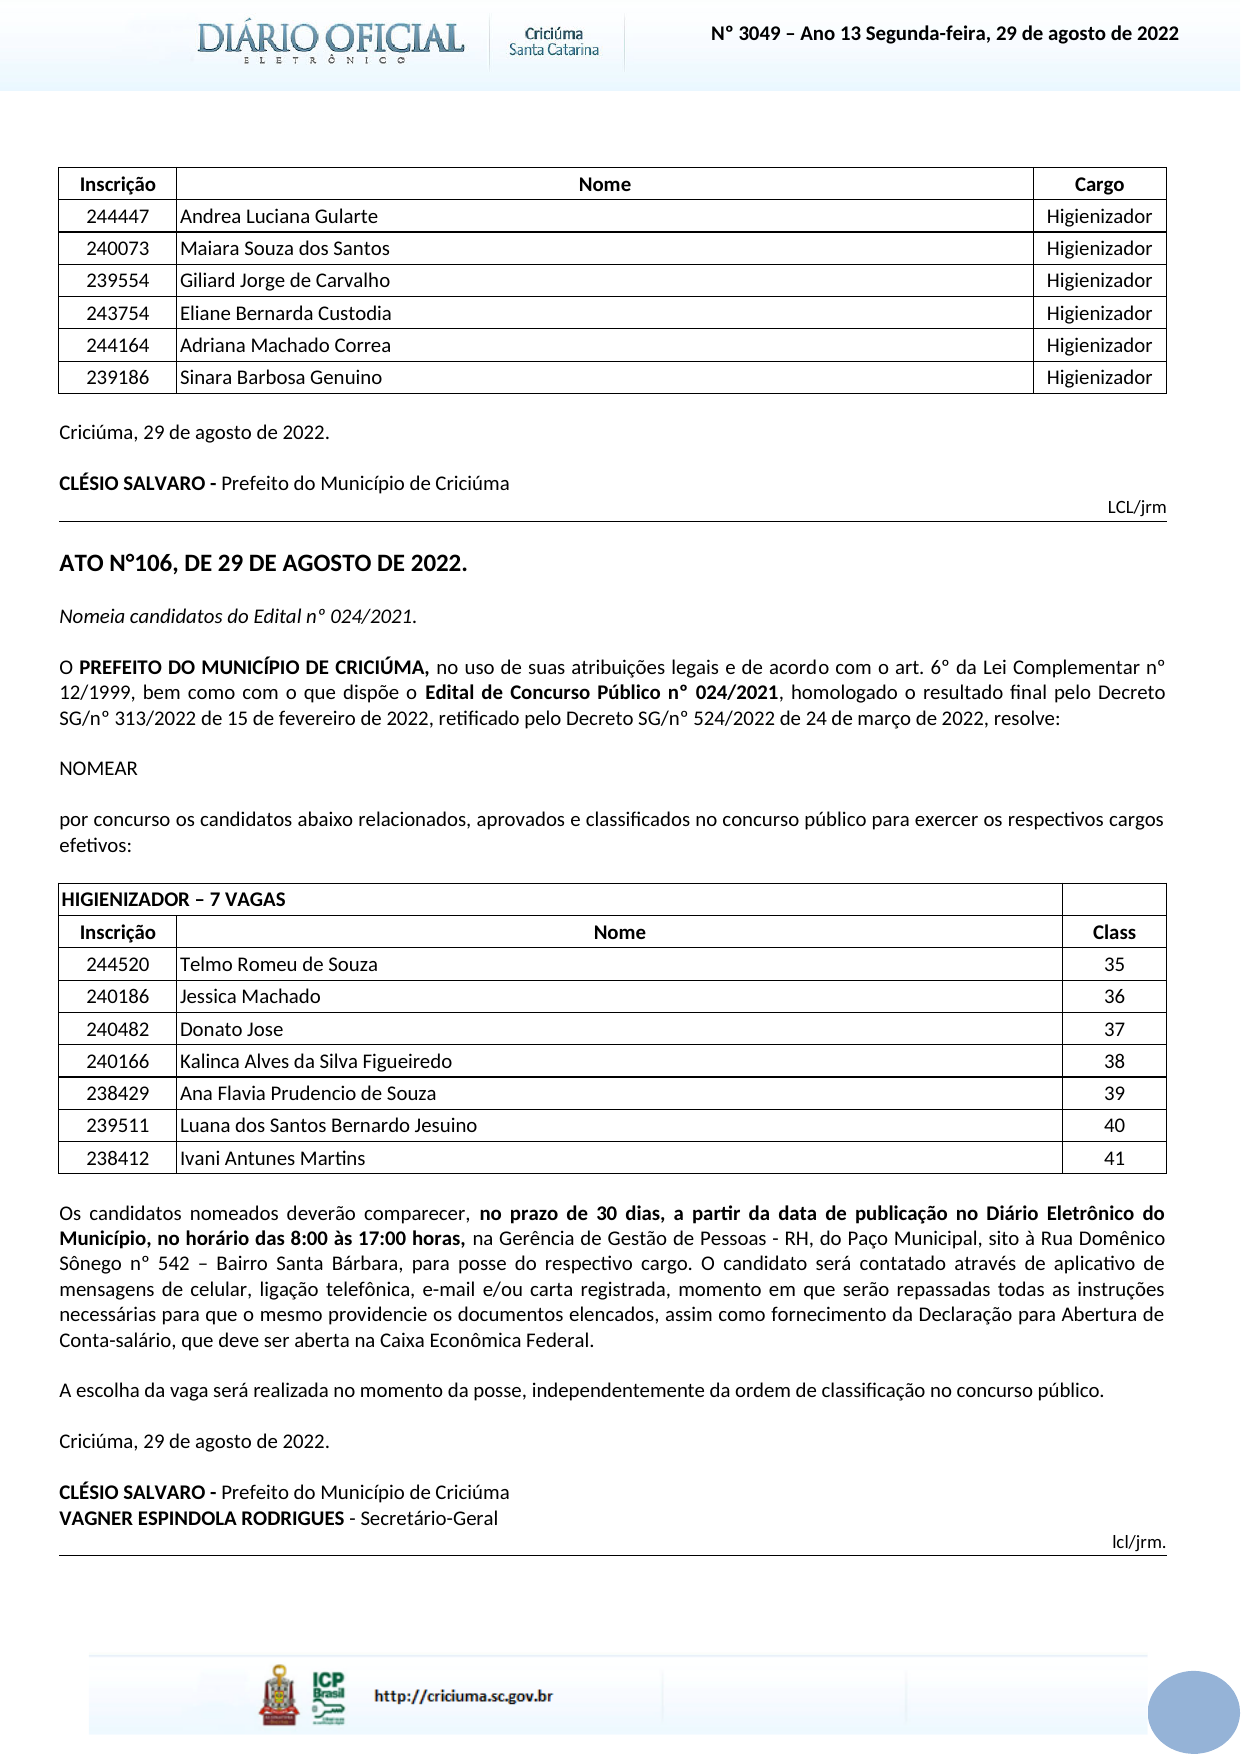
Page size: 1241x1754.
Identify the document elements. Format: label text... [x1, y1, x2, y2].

table_cell Higienizador [1034, 329, 1166, 361]
table_cell 36 [1063, 981, 1166, 1012]
table_header Cargo [1034, 168, 1166, 199]
text A escolha da vaga será realizada no momento da posse, independentemente da ordem de classificação no concurso público. [59, 1378, 1167, 1403]
table_cell Inscrição [59, 916, 176, 947]
table_cell Luana dos Santos Bernardo Jesuino [177, 1110, 1062, 1141]
text por concurso os candidatos abaixo relacionados, aprovados e classificados no concurso público para exercer os respectivos cargos efetivos: [59, 806, 1167, 857]
table_cell 240186 [59, 981, 176, 1012]
table_cell 240166 [59, 1045, 176, 1076]
table_cell Higienizador [1034, 200, 1166, 231]
table_cell 243754 [59, 297, 176, 328]
table_cell 244447 [59, 200, 176, 231]
text Criciúma, 29 de agosto de 2022. [59, 419, 1167, 445]
table_cell Higienizador [1034, 233, 1166, 264]
table_cell Class [1063, 916, 1166, 947]
table_header Inscrição [59, 168, 176, 199]
table_cell Jessica Machado [177, 981, 1062, 1012]
table_cell Higienizador [1034, 297, 1166, 328]
table_cell 244520 [59, 948, 176, 979]
table_cell 35 [1063, 948, 1166, 979]
table_cell 239186 [59, 362, 176, 393]
table_cell 240482 [59, 1013, 176, 1044]
table_cell 38 [1063, 1045, 1166, 1076]
table_cell 40 [1063, 1110, 1166, 1141]
table_cell Adriana Machado Correa [177, 329, 1033, 361]
text O PREFEITO DO MUNICÍPIO DE CRICIÚMA, no uso de suas atribuições legais e de acordo com o art. 6º da Lei Complementar nº 12/1999, bem como com o que dispõe o Edital de Concurso Público nº 024/2021, homologado o resultado final pelo Decreto SG/nº 313/2022 de 15 de fevereiro de 2022, retificado pelo Decreto SG/nº 524/2022 de 24 de março de 2022, resolve: [59, 654, 1167, 730]
table_header Nome [177, 168, 1033, 199]
table_cell 239511 [59, 1110, 176, 1141]
table_cell Andrea Luciana Gularte [177, 200, 1033, 231]
table_cell Eliane Bernarda Custodia [177, 297, 1033, 328]
table_cell Donato Jose [177, 1013, 1062, 1044]
table_cell Telmo Romeu de Souza [177, 948, 1062, 979]
table_header HIGIENIZADOR – 7 VAGAS [59, 884, 1062, 915]
table_cell Higienizador [1034, 265, 1166, 296]
text LCL/jrm [59, 496, 1167, 521]
table_cell 238429 [59, 1078, 176, 1109]
table_cell Nome [177, 916, 1062, 947]
table_cell 239554 [59, 265, 176, 296]
table_cell 238412 [59, 1142, 176, 1173]
table_cell Giliard Jorge de Carvalho [177, 265, 1033, 296]
text CLÉSIO SALVARO - Prefeito do Município de Criciúma [59, 470, 1240, 496]
text NOMEAR [59, 756, 1167, 781]
text CLÉSIO SALVARO - Prefeito do Município de Criciúma [59, 1479, 1167, 1505]
text Nomeia candidatos do Edital nº 024/2021. [59, 603, 1167, 628]
table_cell 41 [1063, 1142, 1166, 1173]
text Criciúma, 29 de agosto de 2022. [59, 1428, 1167, 1454]
text lcl/jrm. [59, 1530, 1167, 1555]
table_cell 244164 [59, 329, 176, 361]
table_cell 240073 [59, 233, 176, 264]
text ATO N°106, DE 29 DE AGOSTO DE 2022. [59, 547, 1167, 578]
table_cell Sinara Barbosa Genuino [177, 362, 1033, 393]
table_cell Kalinca Alves da Silva Figueiredo [177, 1045, 1062, 1076]
table_cell Ana Flavia Prudencio de Souza [177, 1078, 1062, 1109]
text Os candidatos nomeados deverão comparecer, no prazo de 30 dias, a partir da data de publicação no Diário Eletrônico do Município, no horário das 8:00 às 17:00 horas, na Gerência de Gestão de Pessoas - RH, do Paço Municipal, sito à Rua Domênico Sônego nº 542 – Bairro Santa Bárbara, para posse do respectivo cargo. O candidato será contatado através de aplicativo de mensagens de celular, ligação telefônica, e-mail e/ou carta registrada, momento em que serão repassadas todas as instruções necessárias para que o mesmo providencie os documentos elencados, assim como fornecimento da Declaração para Abertura de Conta-salário, que deve ser aberta na Caixa Econômica Federal. [59, 1200, 1167, 1352]
table_header [1063, 884, 1166, 915]
table_cell Maiara Souza dos Santos [177, 233, 1033, 264]
text VAGNER ESPINDOLA RODRIGUES - Secretário-Geral [59, 1505, 1167, 1530]
table_cell Higienizador [1034, 362, 1166, 393]
table_cell Ivani Antunes Martins [177, 1142, 1062, 1173]
table_cell 37 [1063, 1013, 1166, 1044]
table_cell 39 [1063, 1078, 1166, 1109]
